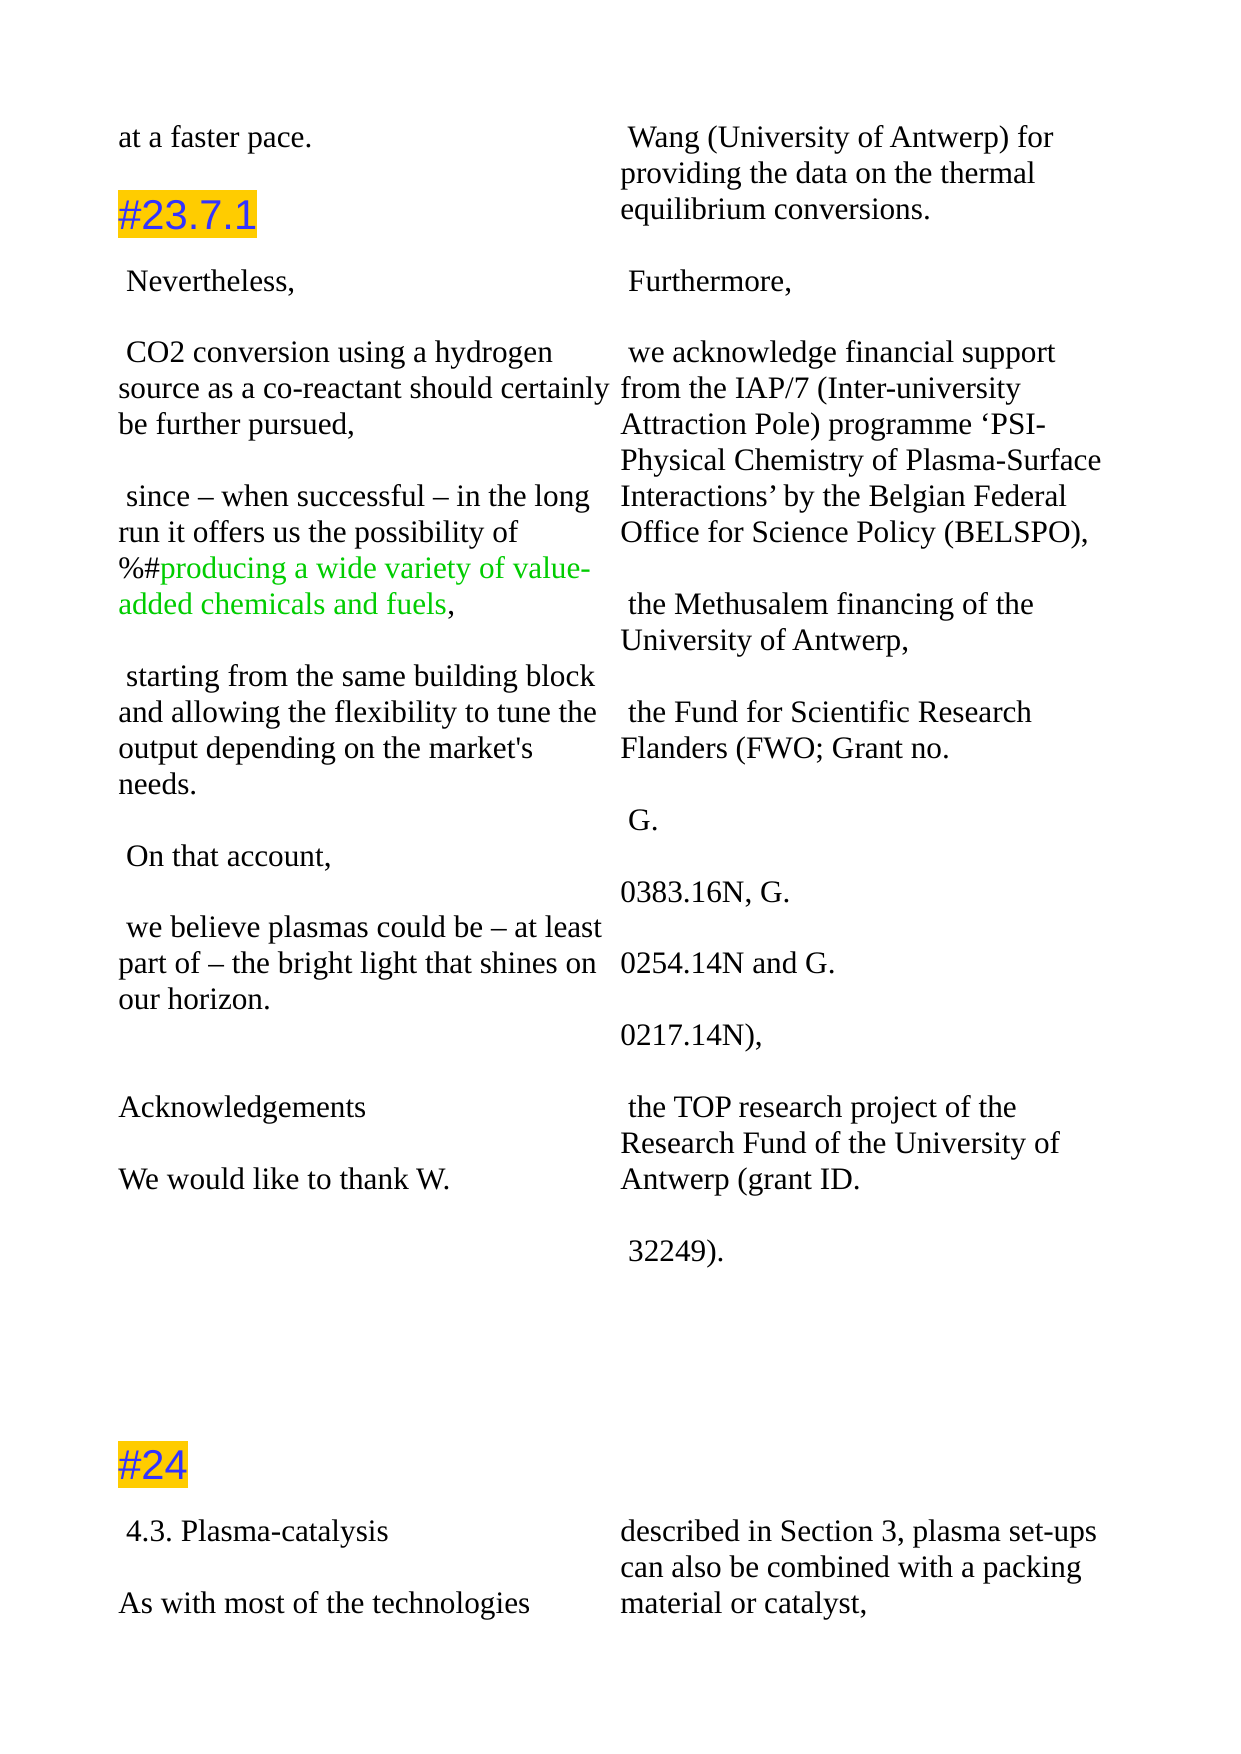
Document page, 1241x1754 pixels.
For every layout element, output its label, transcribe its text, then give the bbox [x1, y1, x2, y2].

text We would like to thank W. [118, 1160, 620, 1196]
text the Methusalem financing of the University of Antwerp, [620, 585, 1122, 657]
text Wang (University of Antwerp) for providing the data on the thermal equilibrium conversions. [620, 118, 1122, 226]
text we believe plasmas could be – at least part of – the bright light that shines on our horizon. [118, 909, 620, 1017]
text 0383.16N, G. [620, 873, 1122, 909]
text starting from the same building block and allowing the flexibility to tune the output depending on the market's needs. [118, 657, 620, 801]
text we acknowledge financial support from the IAP/7 (Inter-university Attraction Pole) programme ‘PSI-Physical Chemistry of Plasma-Surface Interactions’ by the Belgian Federal Office for Science Policy (BELSPO), [620, 334, 1122, 549]
text 0217.14N), [620, 1017, 1122, 1052]
text at a faster pace. [118, 118, 620, 154]
text the Fund for Scientific Research Flanders (FWO; Grant no. [620, 693, 1122, 765]
text 32249). [620, 1232, 1122, 1268]
text 4.3. Plasma-catalysis [118, 1512, 620, 1548]
text the TOP research project of the Research Fund of the University of Antwerp (grant ID. [620, 1088, 1122, 1196]
text On that account, [118, 837, 620, 873]
text #23.7.1 [118, 190, 620, 238]
text G. [620, 801, 1122, 837]
text Nevertheless, [118, 262, 620, 298]
text 0254.14N and G. [620, 945, 1122, 981]
text Furthermore, [620, 262, 1122, 298]
text since – when successful – in the long run it offers us the possibility of %#producing a wide variety of value-added chemicals and fuels, [118, 477, 620, 621]
text Acknowledgements [118, 1088, 620, 1124]
text #24 [118, 1441, 1122, 1488]
text As with most of the technologies described in Section 3, plasma set-ups can also be combined with a packing material or catalyst, [118, 1512, 1122, 1620]
text CO2 conversion using a hydrogen source as a co-reactant should certainly be further pursued, [118, 334, 620, 442]
